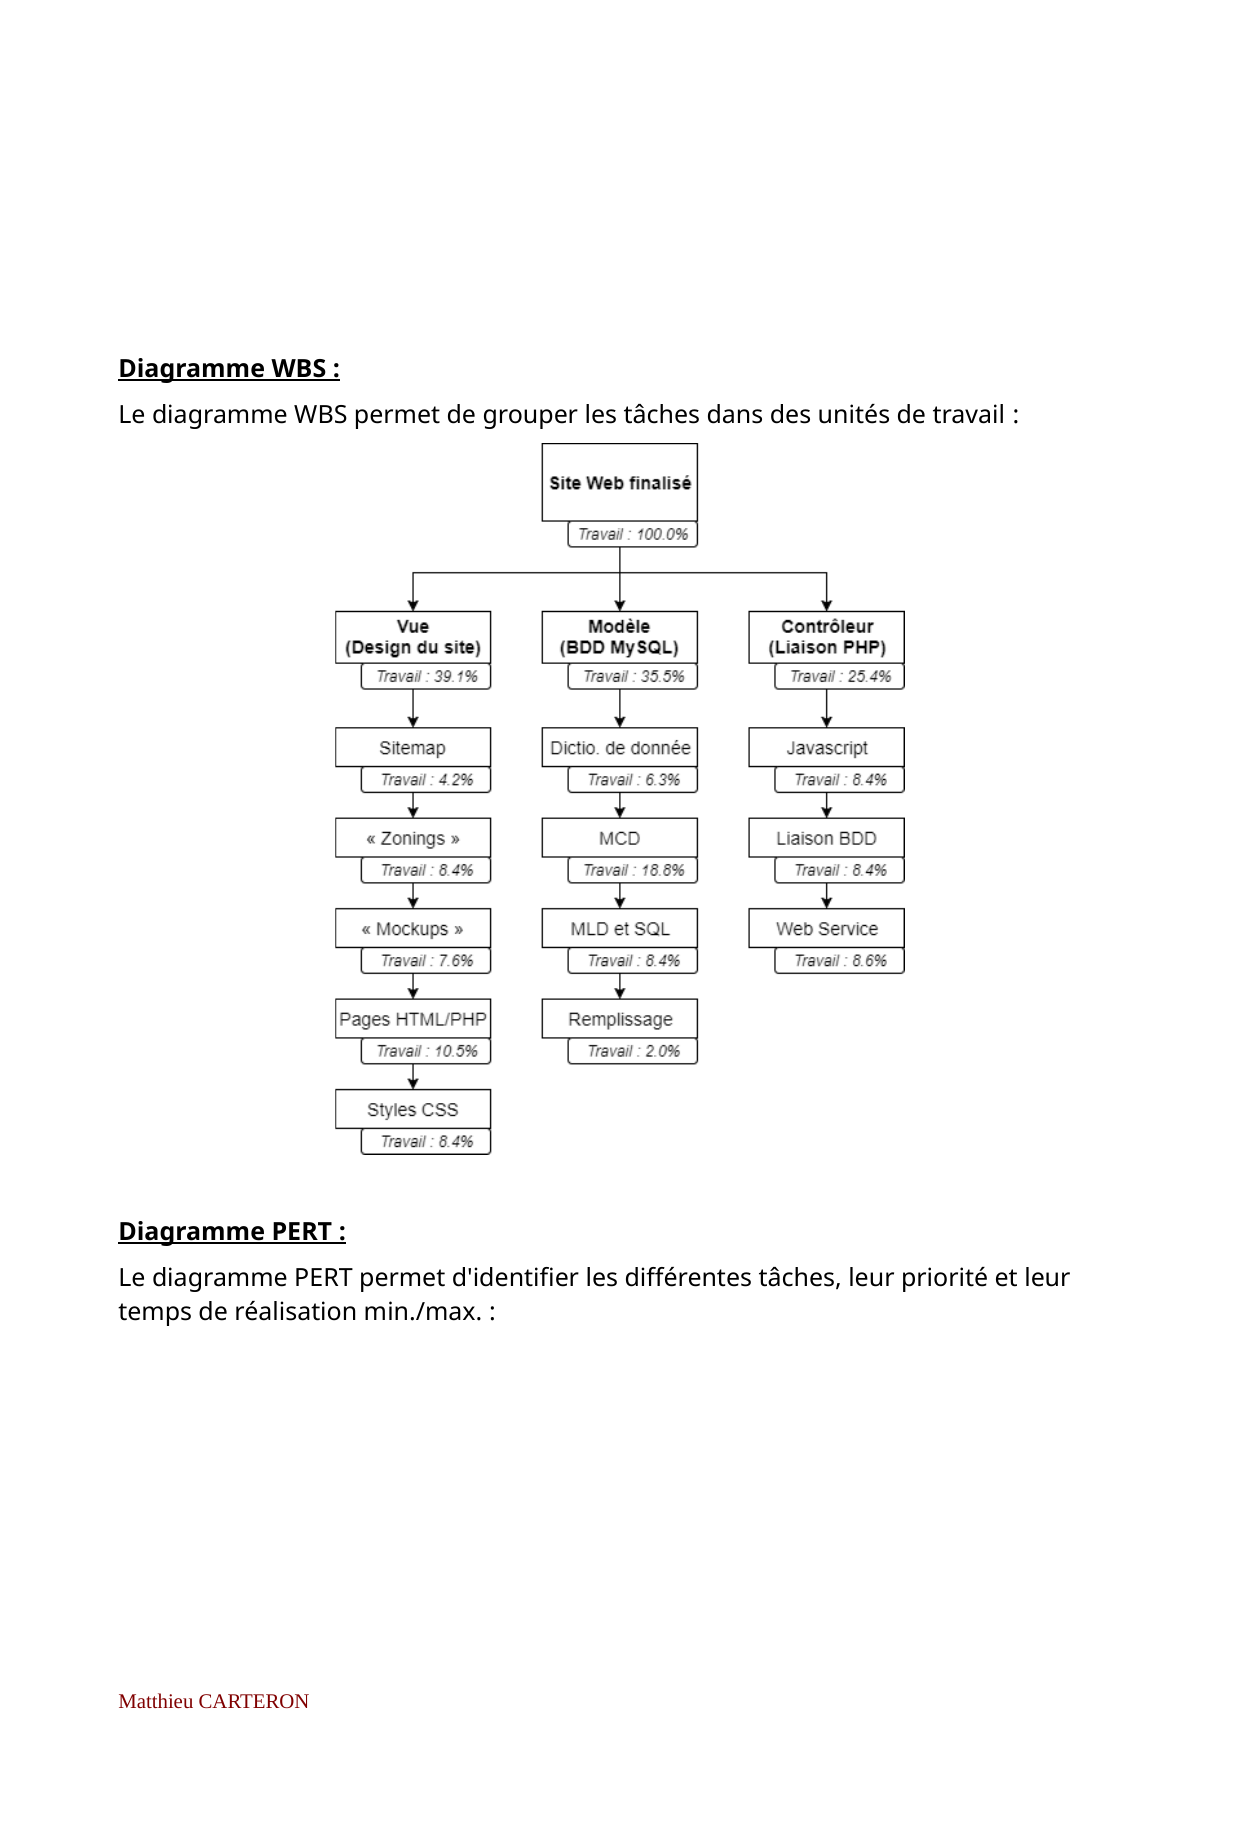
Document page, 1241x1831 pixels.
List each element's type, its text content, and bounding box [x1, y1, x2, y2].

text Diagramme WBS : [118, 350, 1122, 384]
text Diagramme PERT : [118, 1213, 1122, 1247]
picture [335, 443, 905, 1155]
text Le diagramme PERT permet d'identifier les différentes tâches, leur priorité et leur temps de réalisation min./max. : [118, 1260, 1122, 1328]
text Le diagramme WBS permet de grouper les tâches dans des unités de travail : [118, 397, 1122, 431]
